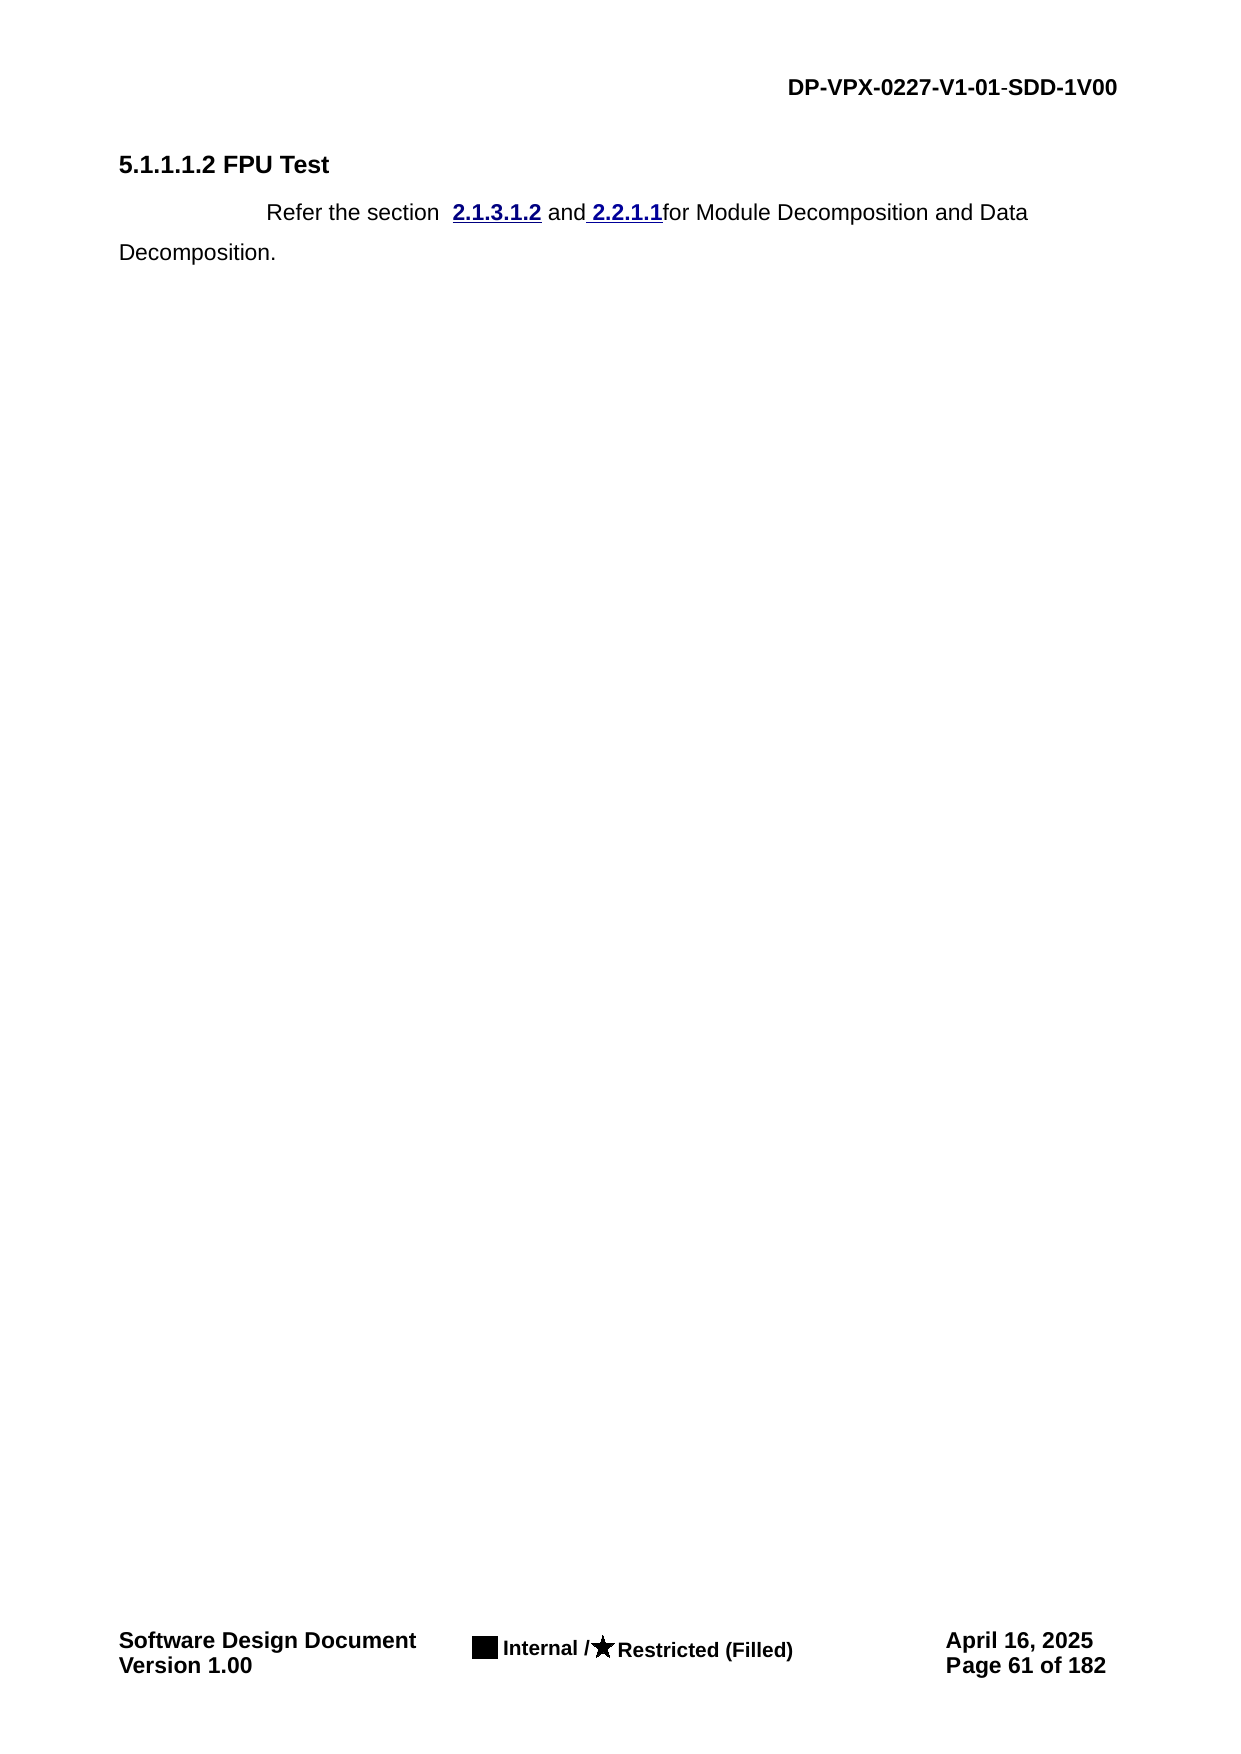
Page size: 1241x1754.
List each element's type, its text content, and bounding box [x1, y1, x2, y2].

subtitle FPU Test [118, 150, 1122, 179]
text Refer the section 2.1.3.1.2 and 2.2.1.1for Module Decomposition and Data Decomposition. [118, 199, 1122, 265]
